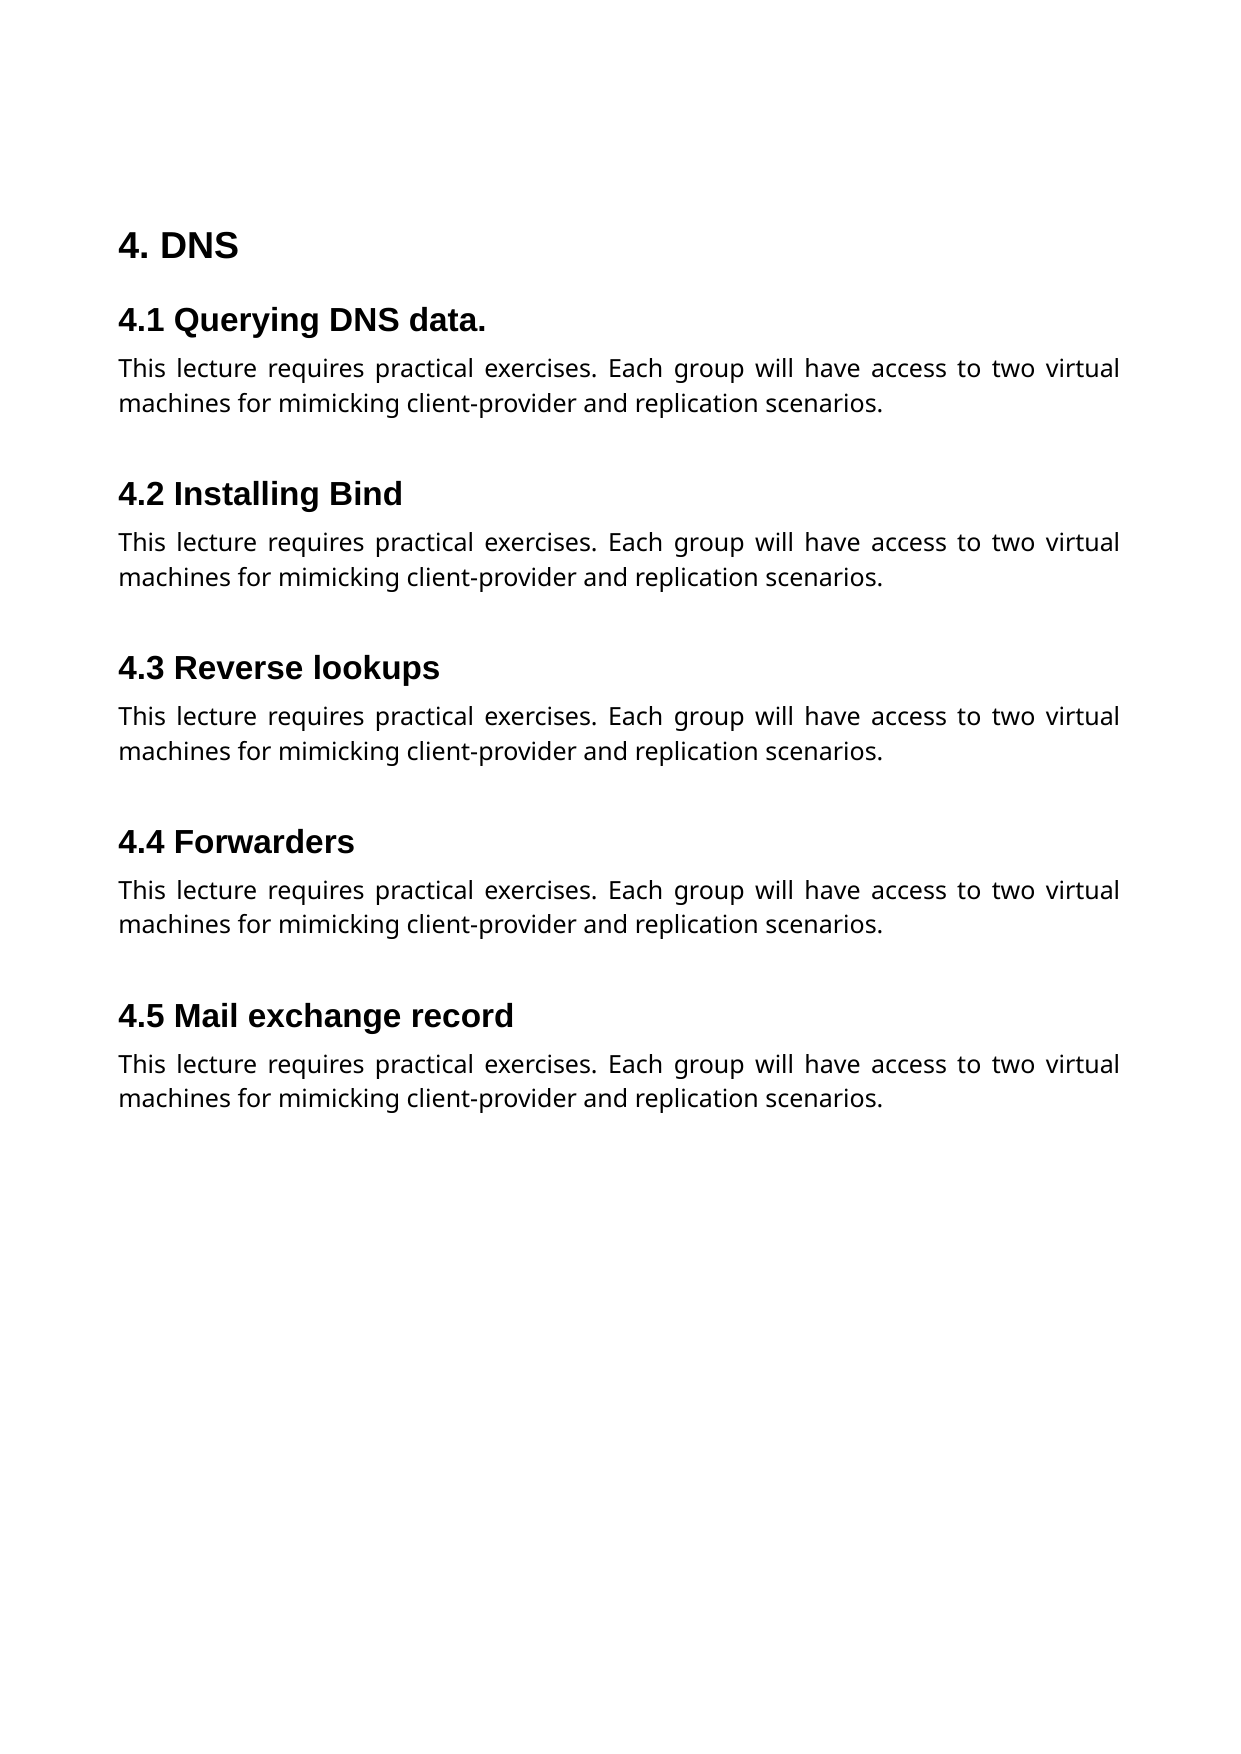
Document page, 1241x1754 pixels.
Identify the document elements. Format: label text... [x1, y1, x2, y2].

subtitle 4.2 Installing Bind [118, 474, 1122, 513]
subtitle 4.1 Querying DNS data. [118, 300, 1122, 339]
text This lecture requires practical exercises. Each group will have access to two virtual machines for mimicking client-provider and replication scenarios. [118, 525, 1122, 593]
text This lecture requires practical exercises. Each group will have access to two virtual machines for mimicking client-provider and replication scenarios. [118, 699, 1122, 767]
text This lecture requires practical exercises. Each group will have access to two virtual machines for mimicking client-provider and replication scenarios. [118, 1047, 1122, 1115]
text This lecture requires practical exercises. Each group will have access to two virtual machines for mimicking client-provider and replication scenarios. [118, 351, 1122, 419]
subtitle 4.5 Mail exchange record [118, 996, 1122, 1034]
subtitle 4. DNS [118, 224, 1122, 267]
subtitle 4.4 Forwarders [118, 822, 1122, 861]
subtitle 4.3 Reverse lookups [118, 648, 1122, 687]
text This lecture requires practical exercises. Each group will have access to two virtual machines for mimicking client-provider and replication scenarios. [118, 873, 1122, 941]
